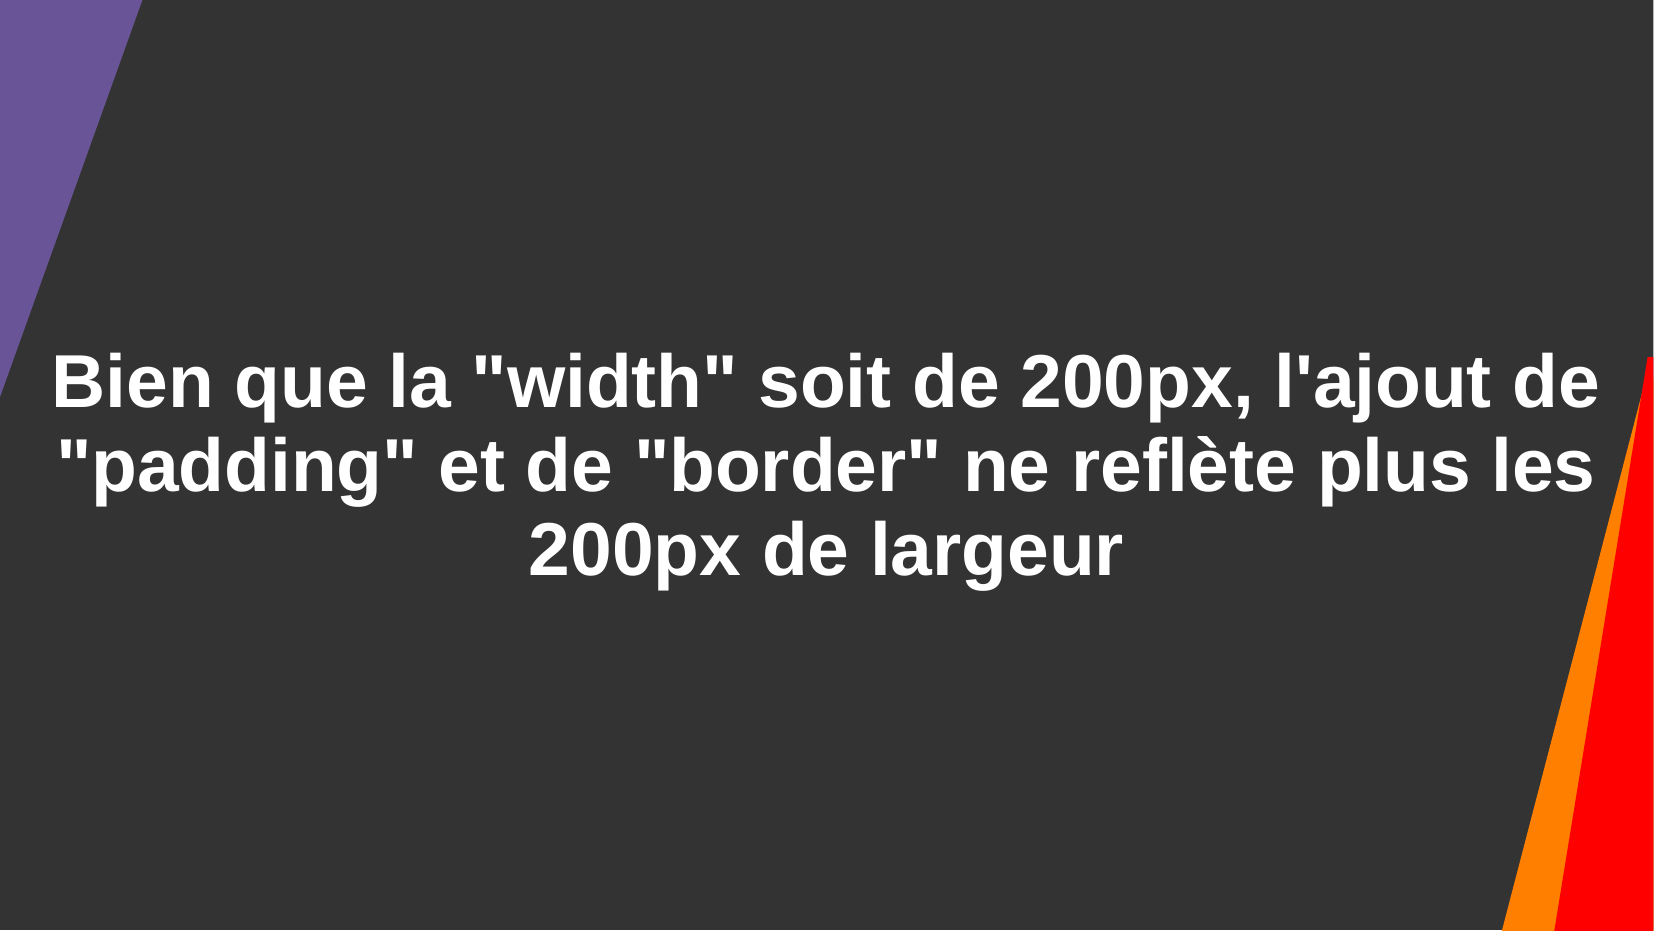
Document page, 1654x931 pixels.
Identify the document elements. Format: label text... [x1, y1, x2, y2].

title Bien que la "width" soit de 200px, l'ajout de "padding" et de "border" ne reflète plus les 200px de largeur [31, 339, 1622, 592]
text_box [0, 0, 143, 398]
text_box [1501, 356, 1654, 931]
